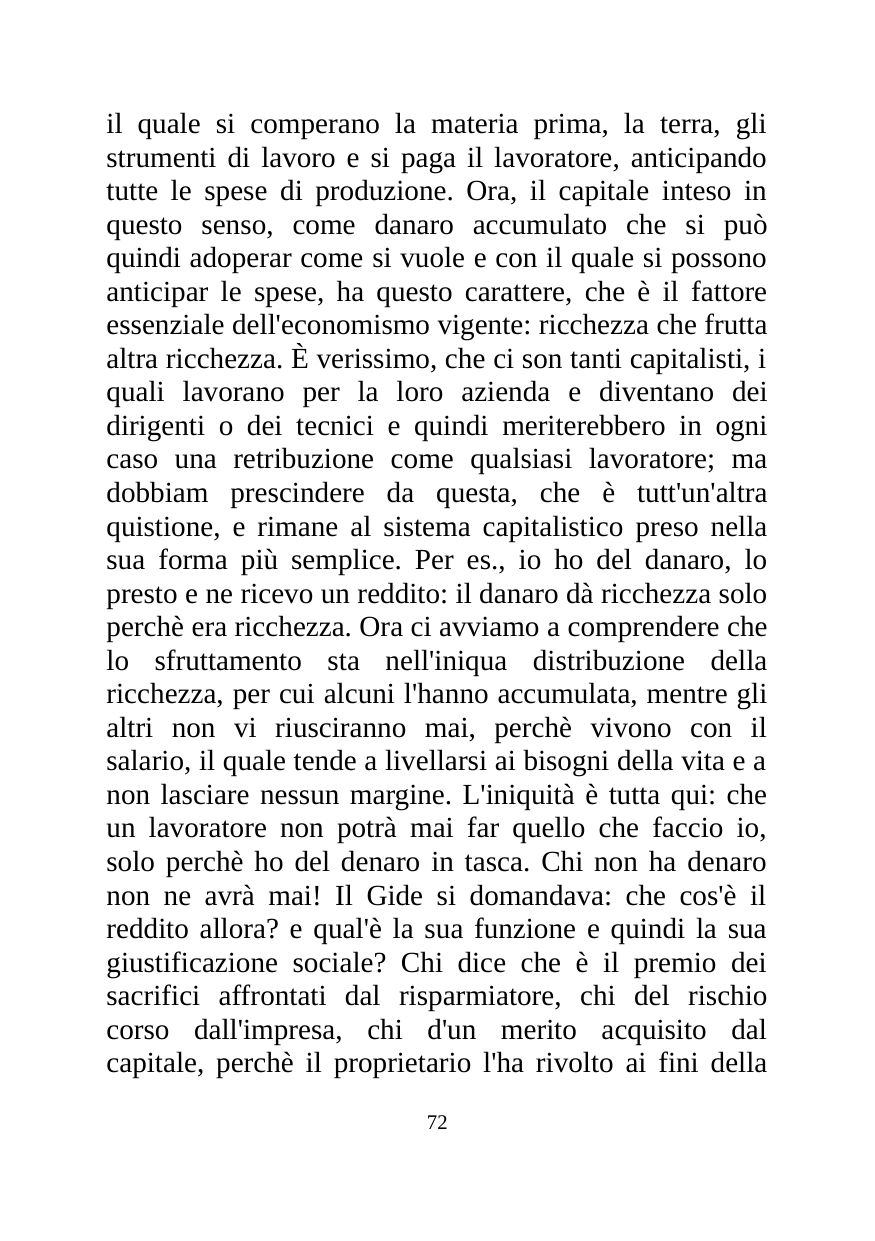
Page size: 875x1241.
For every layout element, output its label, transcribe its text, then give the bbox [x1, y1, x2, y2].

text il quale si comperano la materia prima, la terra, gli strumenti di lavoro e si paga il lavoratore, anticipando tutte le spese di produzione. Ora, il capitale inteso in questo senso, come danaro accumulato che si può quindi adoperar come si vuole e con il quale si possono anticipar le spese, ha questo carattere, che è il fattore essenziale dell'economismo vigente: ricchezza che frutta altra ricchezza. È verissimo, che ci son tanti capitalisti, i quali lavorano per la loro azienda e diventano dei dirigenti o dei tecnici e quindi meriterebbero in ogni caso una retribuzione come qualsiasi lavoratore; ma dobbiam prescindere da questa, che è tutt'un'altra quistione, e rimane al sistema capitalistico preso nella sua forma più semplice. Per es., io ho del danaro, lo presto e ne ricevo un reddito: il danaro dà ricchezza solo perchè era ricchezza. Ora ci avviamo a comprendere che lo sfruttamento sta nell'iniqua distribuzione della ricchezza, per cui alcuni l'hanno accumulata, mentre gli altri non vi riusciranno mai, perchè vivono con il salario, il quale tende a livellarsi ai bisogni della vita e a non lasciare nessun margine. L'iniquità è tutta qui: che un lavoratore non potrà mai far quello che faccio io, solo perchè ho del denaro in tasca. Chi non ha denaro non ne avrà mai! Il Gide si domandava: che cos'è il reddito allora? e qual'è la sua funzione e quindi la sua giustificazione sociale? Chi dice che è il premio dei sacrifici affrontati dal risparmiatore, chi del rischio corso dall'impresa, chi d'un merito acquisito dal capitale, perchè il proprietario l'ha rivolto ai fini della [106, 106, 768, 1079]
